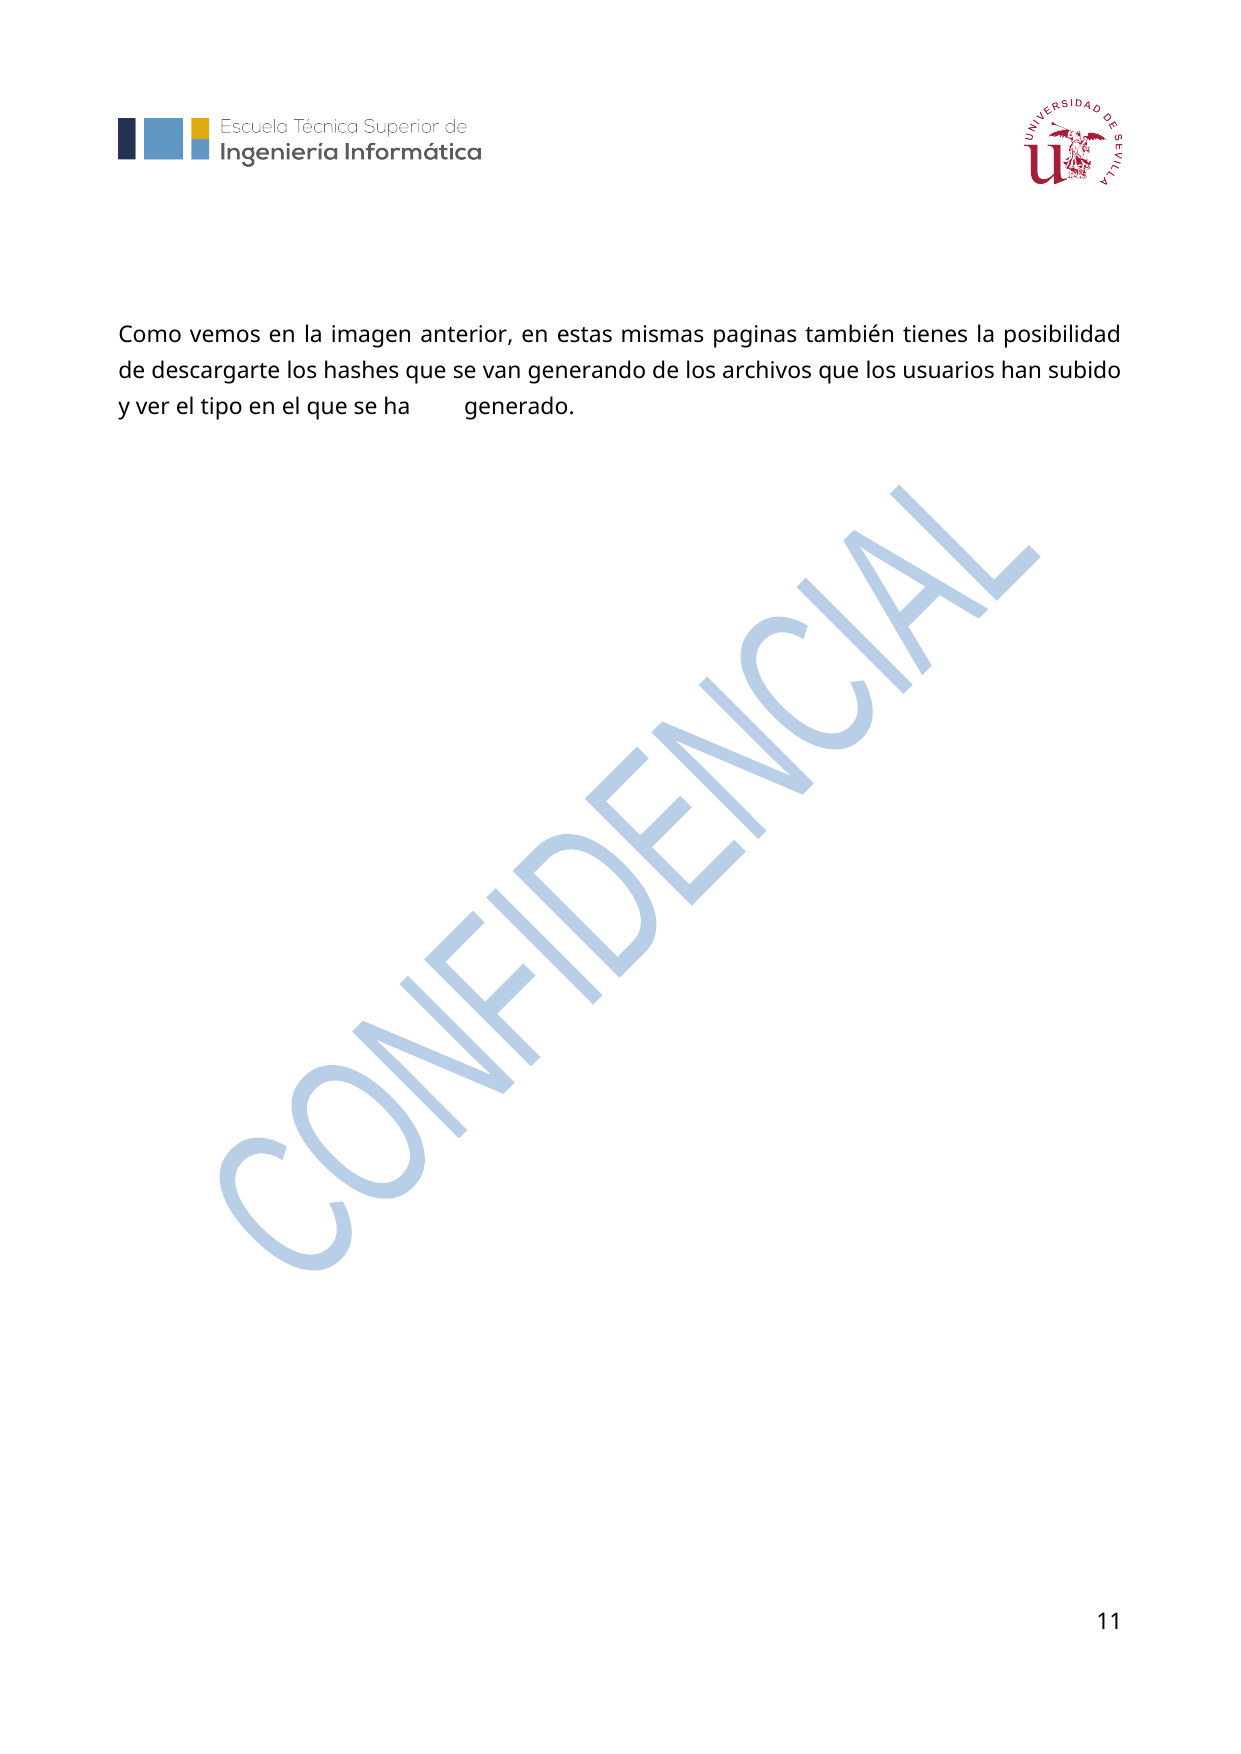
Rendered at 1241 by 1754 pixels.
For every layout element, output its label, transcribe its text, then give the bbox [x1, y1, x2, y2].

picture [1024, 99, 1123, 185]
text Como vemos en la imagen anterior, en estas mismas paginas también tienes la posibilidad de descargarte los hashes que se van generando de los archivos que los usuarios han subido y ver el tipo en el que se ha generado. [118, 318, 1122, 421]
picture [118, 118, 481, 167]
